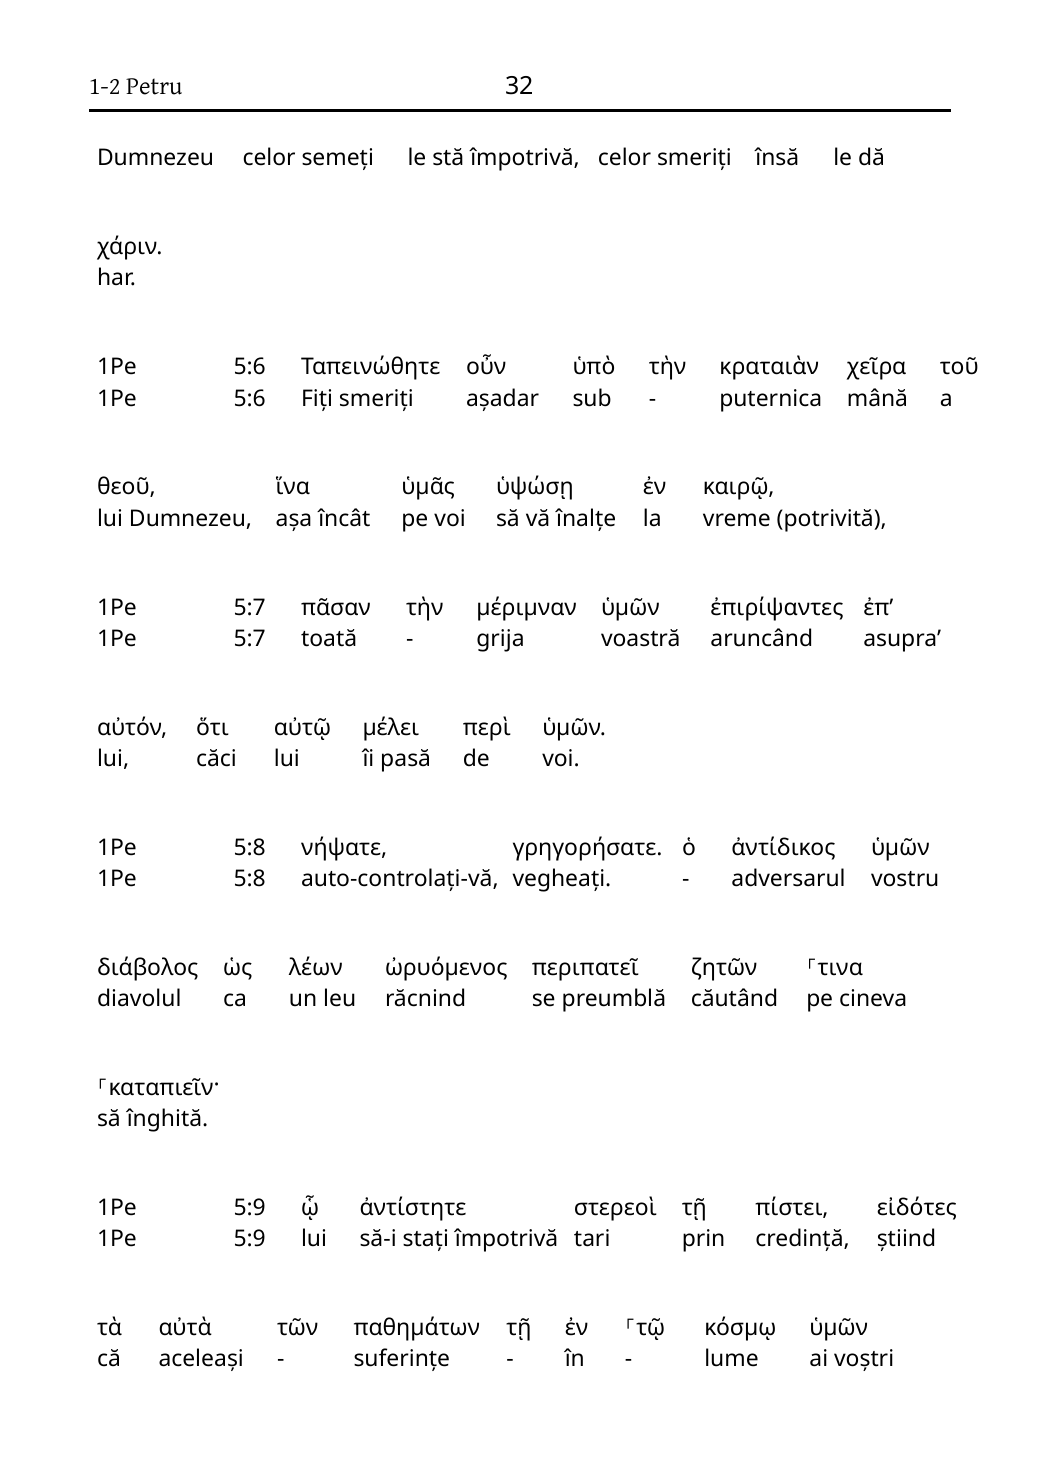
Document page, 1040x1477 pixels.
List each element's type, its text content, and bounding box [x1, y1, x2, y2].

table_cell αὐτόν, [93, 711, 192, 742]
table_cell τοῦ [935, 350, 1006, 381]
table_header [93, 679, 192, 711]
table_cell prin [678, 1222, 751, 1253]
table_header [462, 319, 568, 350]
table_cell le dă [829, 141, 943, 172]
table_cell - [620, 1342, 700, 1373]
table_cell 5:7 [229, 622, 297, 653]
table_header [508, 799, 678, 831]
table_cell să-i stați împotrivă [355, 1222, 569, 1253]
table_cell 1Pe [93, 862, 229, 893]
table_cell ὑμῶν [805, 1311, 917, 1342]
table_cell ὑμῶν. [538, 711, 634, 742]
table_cell lui Dumnezeu, [93, 502, 271, 533]
table_cell ἀντίδικος [727, 831, 867, 862]
table_cell θεοῦ, [93, 470, 271, 502]
table_header [93, 1040, 235, 1071]
table_cell τὰ [93, 1311, 154, 1342]
table_header [297, 799, 508, 831]
table_cell îi pasă [358, 742, 458, 773]
table_cell ai voștri [805, 1342, 917, 1373]
table_cell așa încât [271, 502, 397, 533]
table_cell adversarul [727, 862, 867, 893]
table_cell χεῖρα [843, 350, 935, 381]
table_header [93, 799, 229, 831]
table_cell toată [297, 622, 402, 653]
table_header [459, 679, 538, 711]
table_header [297, 319, 462, 350]
table_cell 1Pe [93, 622, 229, 653]
table_cell 1Pe [93, 590, 229, 622]
table_cell le stă împotrivă, [403, 141, 593, 172]
table_cell celor smeriți [594, 141, 751, 172]
table_header [639, 439, 698, 470]
table_cell să înghită. [93, 1102, 235, 1133]
table_cell auto-controlați-vă, [297, 862, 508, 893]
table_cell ἵνα [271, 470, 397, 502]
table_header [867, 799, 964, 831]
table_cell se preumblă [528, 982, 686, 1013]
table_header [805, 1280, 917, 1311]
table_cell - [402, 622, 472, 653]
table_cell τὴν [402, 590, 472, 622]
table_header [219, 920, 284, 951]
table_header [397, 439, 492, 470]
table_header [154, 1280, 273, 1311]
table_header [229, 319, 297, 350]
table_header [570, 1160, 677, 1191]
table_cell vostru [867, 862, 964, 893]
table_cell că [93, 1342, 154, 1373]
table_header [93, 199, 189, 230]
table_cell μέλει [358, 711, 458, 742]
table_cell ⸀τινα [802, 951, 932, 982]
table_cell credință, [751, 1222, 872, 1253]
table_header [843, 319, 935, 350]
table_cell sub [568, 381, 644, 413]
table_cell περὶ [459, 711, 538, 742]
table_header [229, 799, 297, 831]
table_header [492, 439, 638, 470]
table_cell 5:9 [229, 1222, 297, 1253]
table_cell voi. [538, 742, 634, 773]
table_cell 5:6 [229, 381, 297, 413]
table_cell voastră [597, 622, 706, 653]
table_cell ὑψώσῃ [492, 470, 638, 502]
table_cell πᾶσαν [297, 590, 402, 622]
table_cell στερεοὶ [570, 1191, 677, 1222]
table_cell lui, [93, 742, 192, 773]
table_cell ὠρυόμενος [381, 951, 527, 982]
table_cell Fiți smeriți [297, 381, 462, 413]
table_header [297, 559, 402, 590]
table_header [229, 559, 297, 590]
table_cell suferințe [349, 1342, 502, 1373]
table_header [873, 1160, 977, 1191]
table_cell 5:6 [229, 350, 297, 381]
table_header [802, 920, 932, 951]
table_header [358, 679, 458, 711]
table_cell ἐν [639, 470, 698, 502]
table_cell τῶν [273, 1311, 349, 1342]
table_header [93, 1280, 154, 1311]
table_cell ⸀καταπιεῖν· [93, 1071, 235, 1102]
table_cell căutând [686, 982, 802, 1013]
table_cell εἰδότες [873, 1191, 977, 1222]
table_cell har. [93, 261, 189, 293]
table_cell ὑπὸ [568, 350, 644, 381]
table_cell τῇ [678, 1191, 751, 1222]
table_cell χάριν. [93, 230, 189, 261]
table_cell 1Pe [93, 1222, 229, 1253]
table_cell aruncând [706, 622, 859, 653]
table_cell ᾧ [297, 1191, 355, 1222]
table_cell 5:8 [229, 862, 297, 893]
table_cell περιπατεῖ [528, 951, 686, 982]
table_header [678, 799, 727, 831]
table_cell celor semeți [238, 141, 403, 172]
table_cell τῇ [502, 1311, 560, 1342]
table_cell un leu [285, 982, 381, 1013]
table_cell ὑμᾶς [397, 470, 492, 502]
table_header [93, 920, 219, 951]
table_header [727, 799, 867, 831]
table_cell în [560, 1342, 620, 1373]
table_cell παθημάτων [349, 1311, 502, 1342]
table_cell lume [700, 1342, 805, 1373]
table_header [699, 439, 899, 470]
table_cell ἐν [560, 1311, 620, 1342]
table_cell - [502, 1342, 560, 1373]
table_cell însă [751, 141, 829, 172]
table_cell 1Pe [93, 831, 229, 862]
table_cell ὡς [219, 951, 284, 982]
table_cell 1Pe [93, 381, 229, 413]
table_cell ὅτι [192, 711, 269, 742]
table_cell ἐπ’ [859, 590, 968, 622]
table_cell lui [297, 1222, 355, 1253]
table_cell pe cineva [802, 982, 932, 1013]
table_cell Ταπεινώθητε [297, 350, 462, 381]
table_cell Dumnezeu [93, 141, 238, 172]
table_header [935, 319, 1006, 350]
table_cell așadar [462, 381, 568, 413]
table_cell κραταιὰν [715, 350, 842, 381]
table_cell vegheați. [508, 862, 678, 893]
table_cell αὐτῷ [270, 711, 358, 742]
table_header [381, 920, 527, 951]
table_cell 5:7 [229, 590, 297, 622]
table_header [620, 1280, 700, 1311]
table_header [700, 1280, 805, 1311]
table_header [715, 319, 842, 350]
table_header [560, 1280, 620, 1311]
table_cell știind [873, 1222, 977, 1253]
table_cell să vă înalțe [492, 502, 638, 533]
table_cell οὖν [462, 350, 568, 381]
table_header [678, 1160, 751, 1191]
table_cell διάβολος [93, 951, 219, 982]
table_cell a [935, 381, 1006, 413]
table_cell căci [192, 742, 269, 773]
table_cell răcnind [381, 982, 527, 1013]
table_header [402, 559, 472, 590]
table_header [568, 319, 644, 350]
table_cell ⸀τῷ [620, 1311, 700, 1342]
table_header [472, 559, 597, 590]
table_header [859, 559, 968, 590]
table_header [192, 679, 269, 711]
table_cell - [273, 1342, 349, 1373]
table_cell puternica [715, 381, 842, 413]
table_header [229, 1160, 297, 1191]
table_cell 5:9 [229, 1191, 297, 1222]
table_header [597, 559, 706, 590]
table_cell μέριμναν [472, 590, 597, 622]
table_cell diavolul [93, 982, 219, 1013]
table_header [645, 319, 715, 350]
table_header [349, 1280, 502, 1311]
table_cell asupra’ [859, 622, 968, 653]
table_header [93, 439, 271, 470]
table_header [297, 1160, 355, 1191]
table_header [273, 1280, 349, 1311]
table_header [502, 1280, 560, 1311]
table_cell 5:8 [229, 831, 297, 862]
table_cell ζητῶν [686, 951, 802, 982]
table_header [686, 920, 802, 951]
table_cell τὴν [645, 350, 715, 381]
table_cell πίστει, [751, 1191, 872, 1222]
table_header [93, 559, 229, 590]
table_header [528, 920, 686, 951]
table_header [355, 1160, 569, 1191]
table_header [270, 679, 358, 711]
table_cell lui [270, 742, 358, 773]
table_cell pe voi [397, 502, 492, 533]
table_cell ἐπιρίψαντες [706, 590, 859, 622]
table_header [93, 319, 229, 350]
table_header [751, 1160, 872, 1191]
table_header [706, 559, 859, 590]
table_cell ca [219, 982, 284, 1013]
table_cell ὑμῶν [867, 831, 964, 862]
table_header [538, 679, 634, 711]
table_cell vreme (potrivită), [699, 502, 899, 533]
table_cell ὑμῶν [597, 590, 706, 622]
table_header [285, 920, 381, 951]
table_cell ὁ [678, 831, 727, 862]
table_cell aceleași [154, 1342, 273, 1373]
table_cell - [645, 381, 715, 413]
table_cell - [678, 862, 727, 893]
table_cell καιρῷ, [699, 470, 899, 502]
table_cell ἀντίστητε [355, 1191, 569, 1222]
table_cell grija [472, 622, 597, 653]
table_cell αὐτὰ [154, 1311, 273, 1342]
table_cell mână [843, 381, 935, 413]
table_header [271, 439, 397, 470]
table_cell tari [570, 1222, 677, 1253]
table_cell de [459, 742, 538, 773]
table_cell γρηγορήσατε. [508, 831, 678, 862]
table_cell la [639, 502, 698, 533]
table_cell 1Pe [93, 350, 229, 381]
table_cell 1Pe [93, 1191, 229, 1222]
table_cell λέων [285, 951, 381, 982]
table_cell νήψατε, [297, 831, 508, 862]
table_header [93, 1160, 229, 1191]
table_cell κόσμῳ [700, 1311, 805, 1342]
